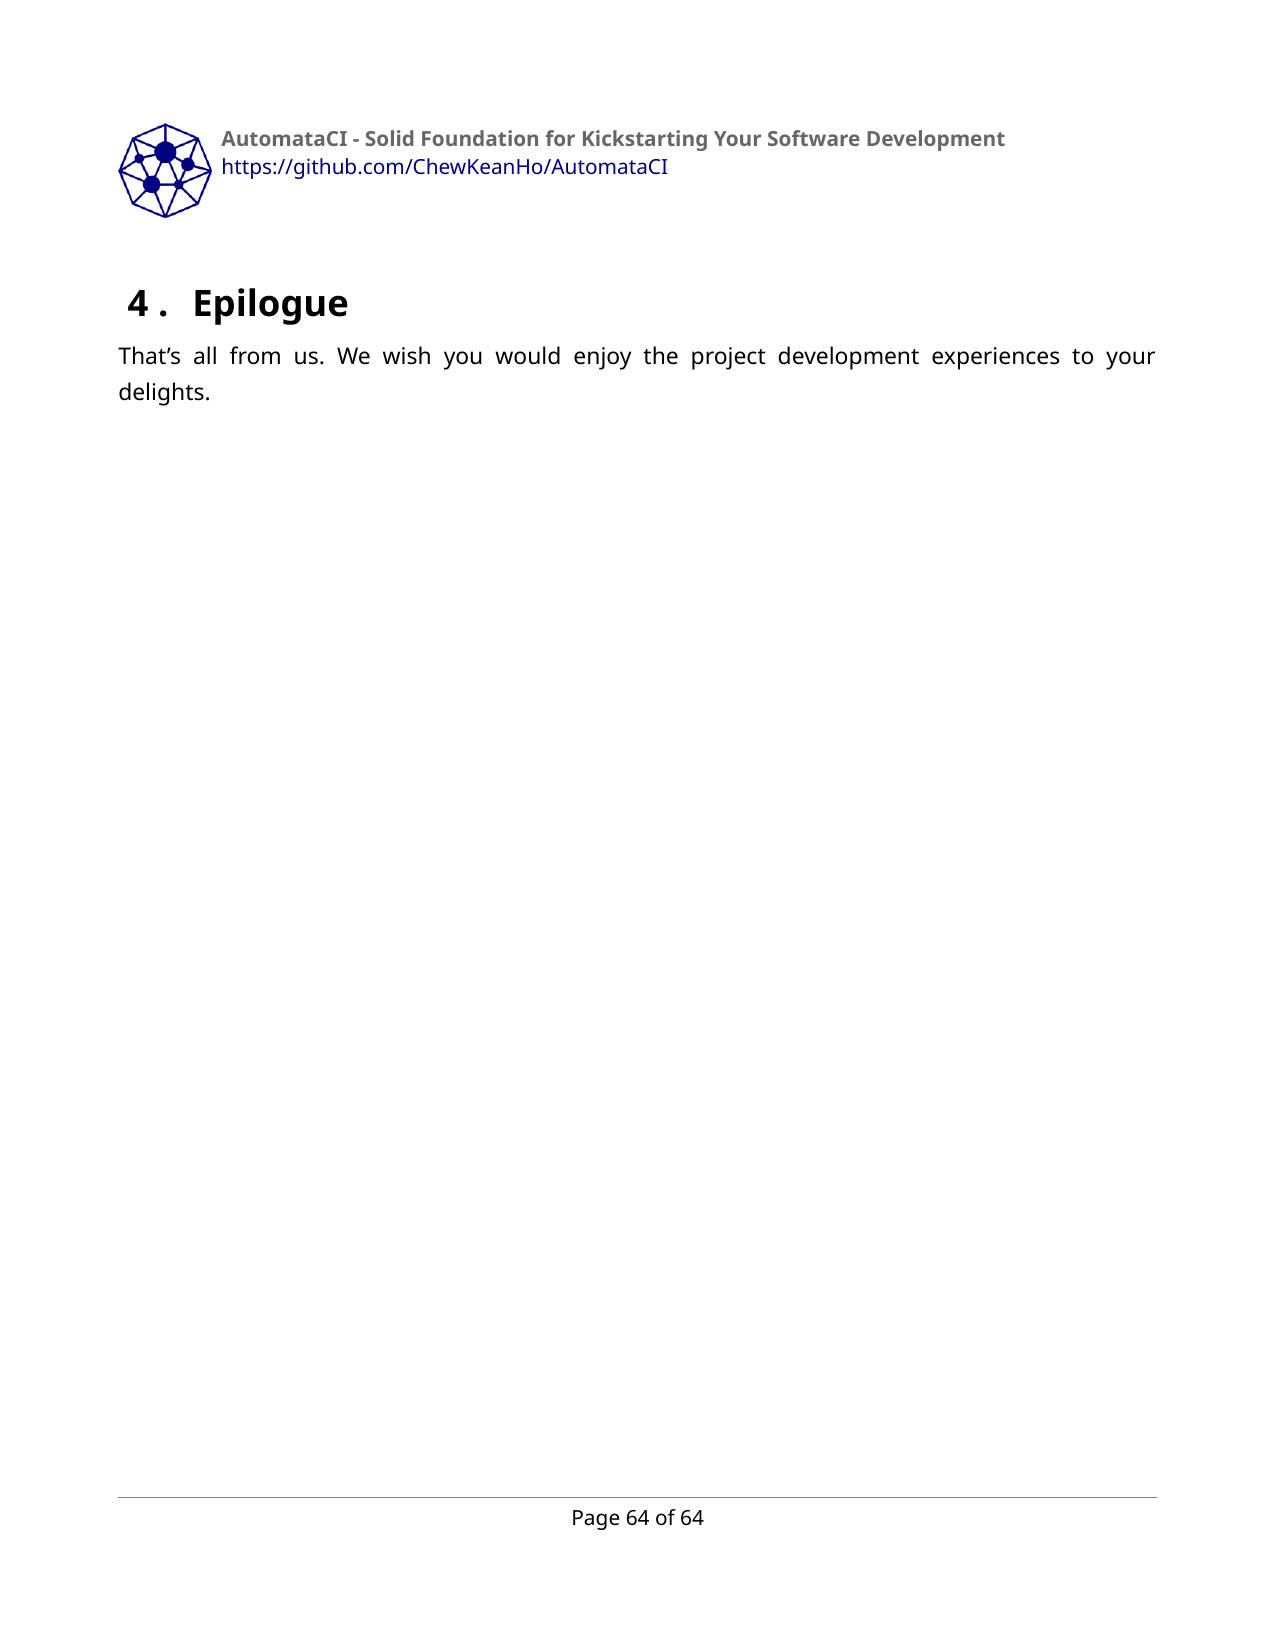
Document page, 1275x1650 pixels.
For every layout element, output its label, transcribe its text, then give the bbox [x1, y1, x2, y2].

subtitle Epilogue [118, 278, 1157, 327]
text That’s all from us. We wish you would enjoy the project development experiences to your delights. [118, 340, 1157, 407]
picture [118, 123, 212, 218]
